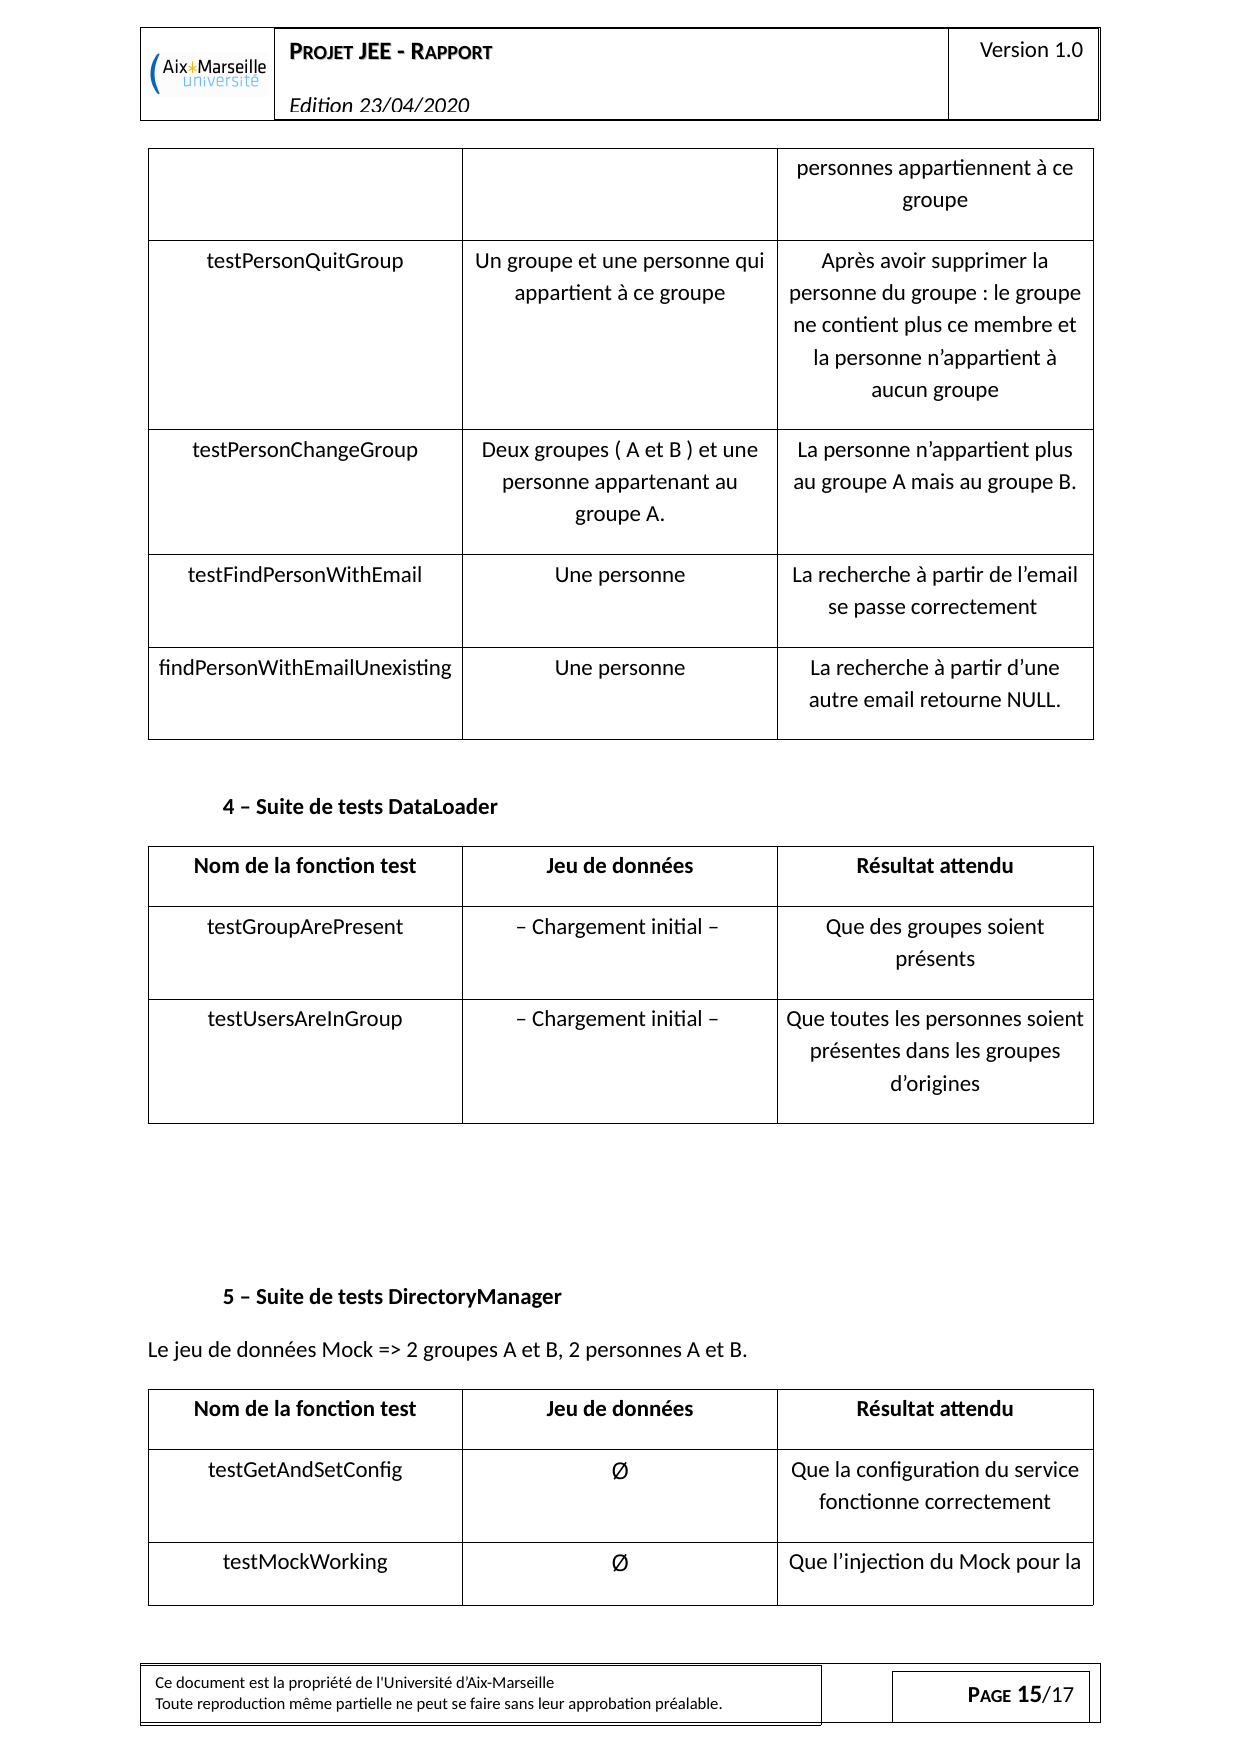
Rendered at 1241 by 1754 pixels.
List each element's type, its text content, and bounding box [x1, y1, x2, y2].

table_cell testGetAndSetConfig [149, 1450, 462, 1542]
table_header Résultat attendu [778, 1390, 1093, 1449]
table_cell personnes appartiennent à ce groupe [778, 149, 1093, 240]
table_cell findPersonWithEmailUnexisting [149, 648, 462, 739]
table_cell testMockWorking [149, 1543, 462, 1605]
table_cell testPersonChangeGroup [149, 430, 462, 554]
table_cell testUsersAreInGroup [149, 1000, 462, 1123]
table_cell – Chargement initial – [463, 1000, 777, 1123]
table_cell testPersonQuitGroup [149, 241, 462, 429]
table_cell Une personne [463, 555, 777, 647]
table_cell [463, 149, 777, 240]
table_cell Que toutes les personnes soient présentes dans les groupes d’origines [778, 1000, 1093, 1123]
table_cell La recherche à partir d’une autre email retourne NULL. [778, 648, 1093, 739]
table_cell Après avoir supprimer la personne du groupe : le groupe ne contient plus ce membre et la personne n’appartient à aucun groupe [778, 241, 1093, 429]
table_header Nom de la fonction test [149, 847, 462, 906]
text 4 – Suite de tests DataLoader [148, 792, 1093, 821]
table_cell – Chargement initial – [463, 907, 777, 998]
table_cell Un groupe et une personne qui appartient à ce groupe [463, 241, 777, 429]
table_cell testGroupArePresent [149, 907, 462, 998]
table_cell Que la configuration du service fonctionne correctement [778, 1450, 1093, 1542]
table_header Jeu de données [463, 1390, 777, 1449]
table_cell Ø [463, 1450, 777, 1542]
picture [147, 52, 269, 97]
table_cell testFindPersonWithEmail [149, 555, 462, 647]
table_cell Que l’injection du Mock pour la [778, 1543, 1093, 1605]
table_header Nom de la fonction test [149, 1390, 462, 1449]
table_cell La personne n’appartient plus au groupe A mais au groupe B. [778, 430, 1093, 554]
table_header Jeu de données [463, 847, 777, 906]
text 5 – Suite de tests DirectoryManager [148, 1282, 1093, 1311]
table_cell Deux groupes ( A et B ) et une personne appartenant au groupe A. [463, 430, 777, 554]
table_cell Ø [463, 1543, 777, 1605]
table_cell Que des groupes soient présents [778, 907, 1093, 998]
table_cell La recherche à partir de l’email se passe correctement [778, 555, 1093, 647]
table_header Résultat attendu [778, 847, 1093, 906]
table_cell Une personne [463, 648, 777, 739]
table_cell [149, 149, 462, 240]
text Le jeu de données Mock => 2 groupes A et B, 2 personnes A et B. [148, 1336, 1093, 1363]
